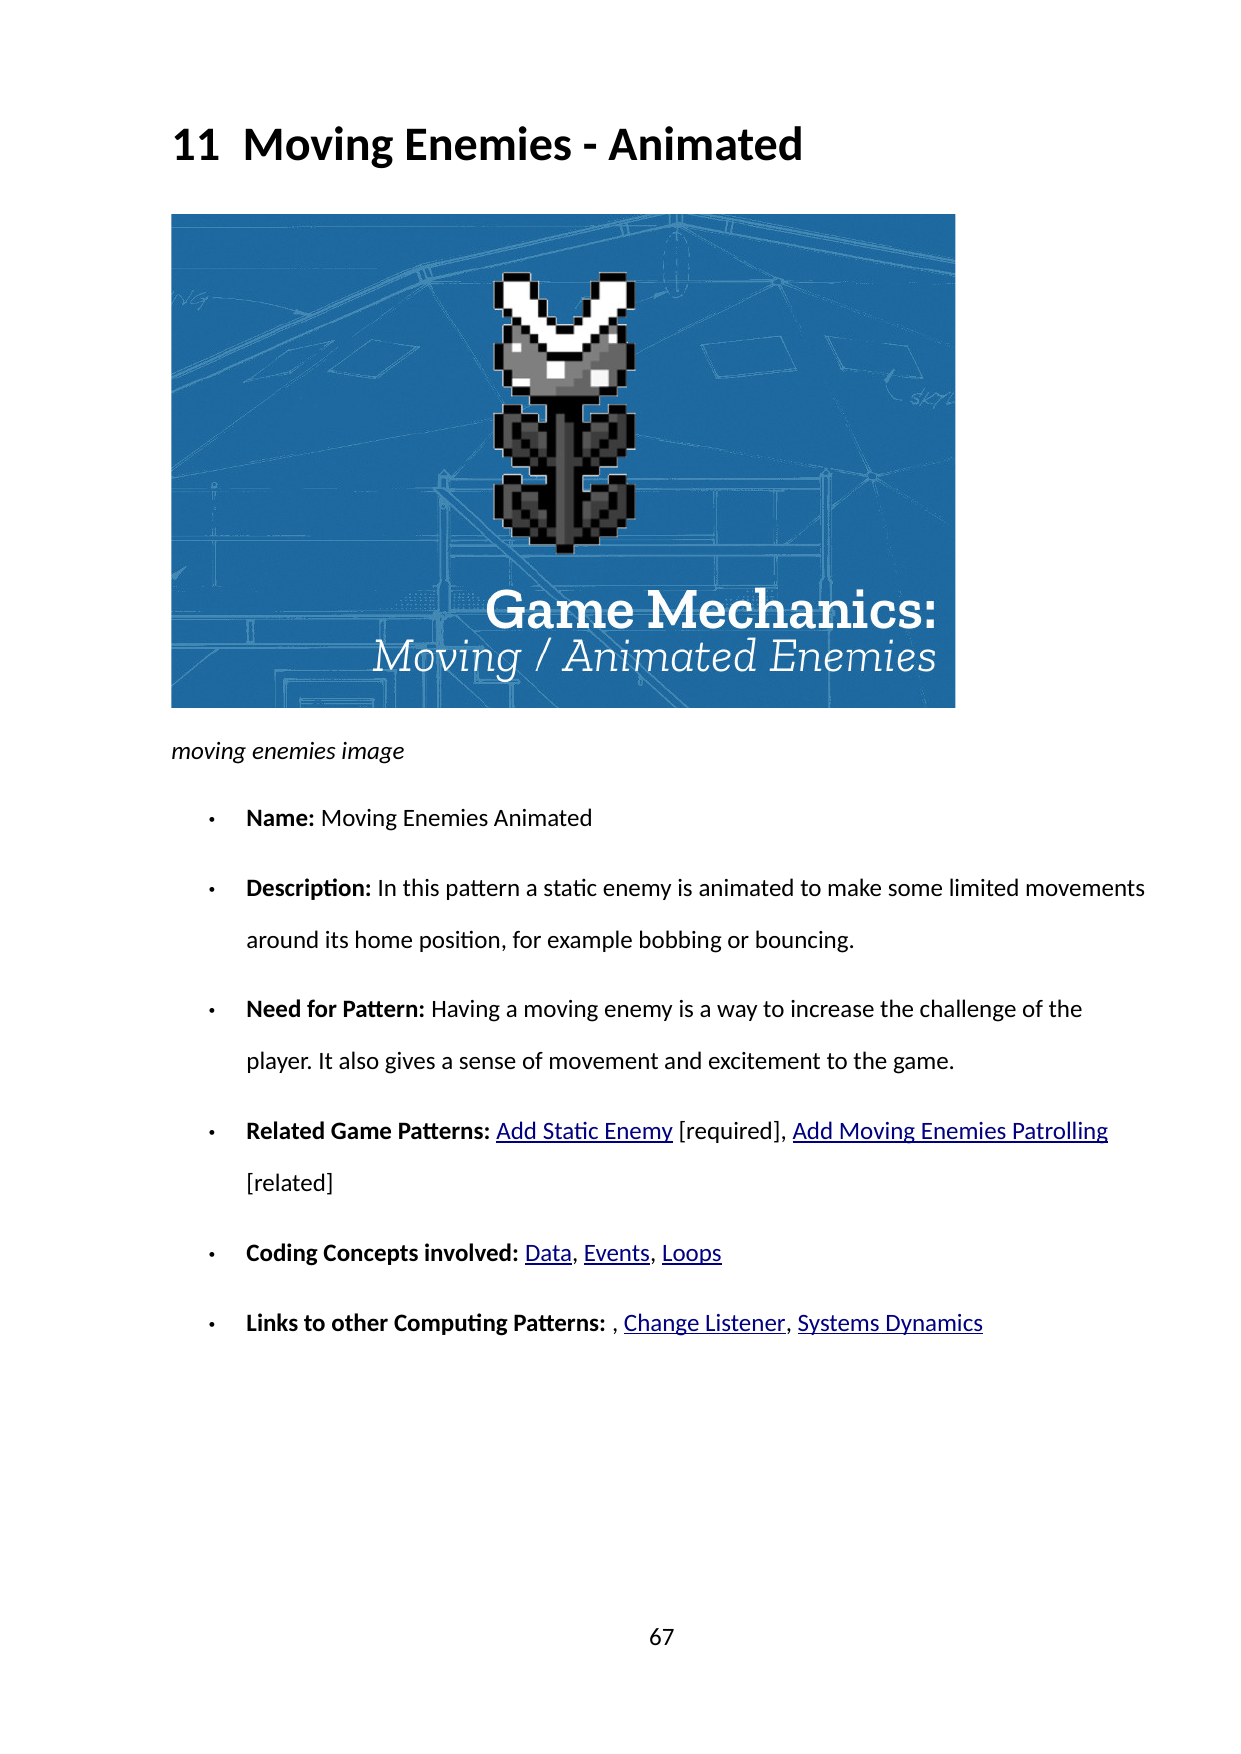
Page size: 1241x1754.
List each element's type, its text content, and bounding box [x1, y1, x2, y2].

list Related Game Patterns: Add Static Enemy [required], Add Moving Enemies Patrolling [related] [209, 1115, 1152, 1198]
list Description: In this pattern a static enemy is animated to make some limited movements around its home position, for example bobbing or bouncing. [209, 872, 1152, 954]
text moving enemies image [171, 735, 1152, 765]
picture [171, 214, 956, 708]
subtitle Moving Enemies - Animated [171, 113, 1152, 172]
list Coding Concepts involved: Data, Events, Loops [209, 1237, 1152, 1267]
list Need for Pattern: Having a moving enemy is a way to increase the challenge of the player. It also gives a sense of movement and excitement to the game. [209, 993, 1152, 1076]
list Links to other Computing Patterns: , Change Listener, Systems Dynamics [209, 1307, 1152, 1337]
list Name: Moving Enemies Animated [209, 802, 1152, 833]
